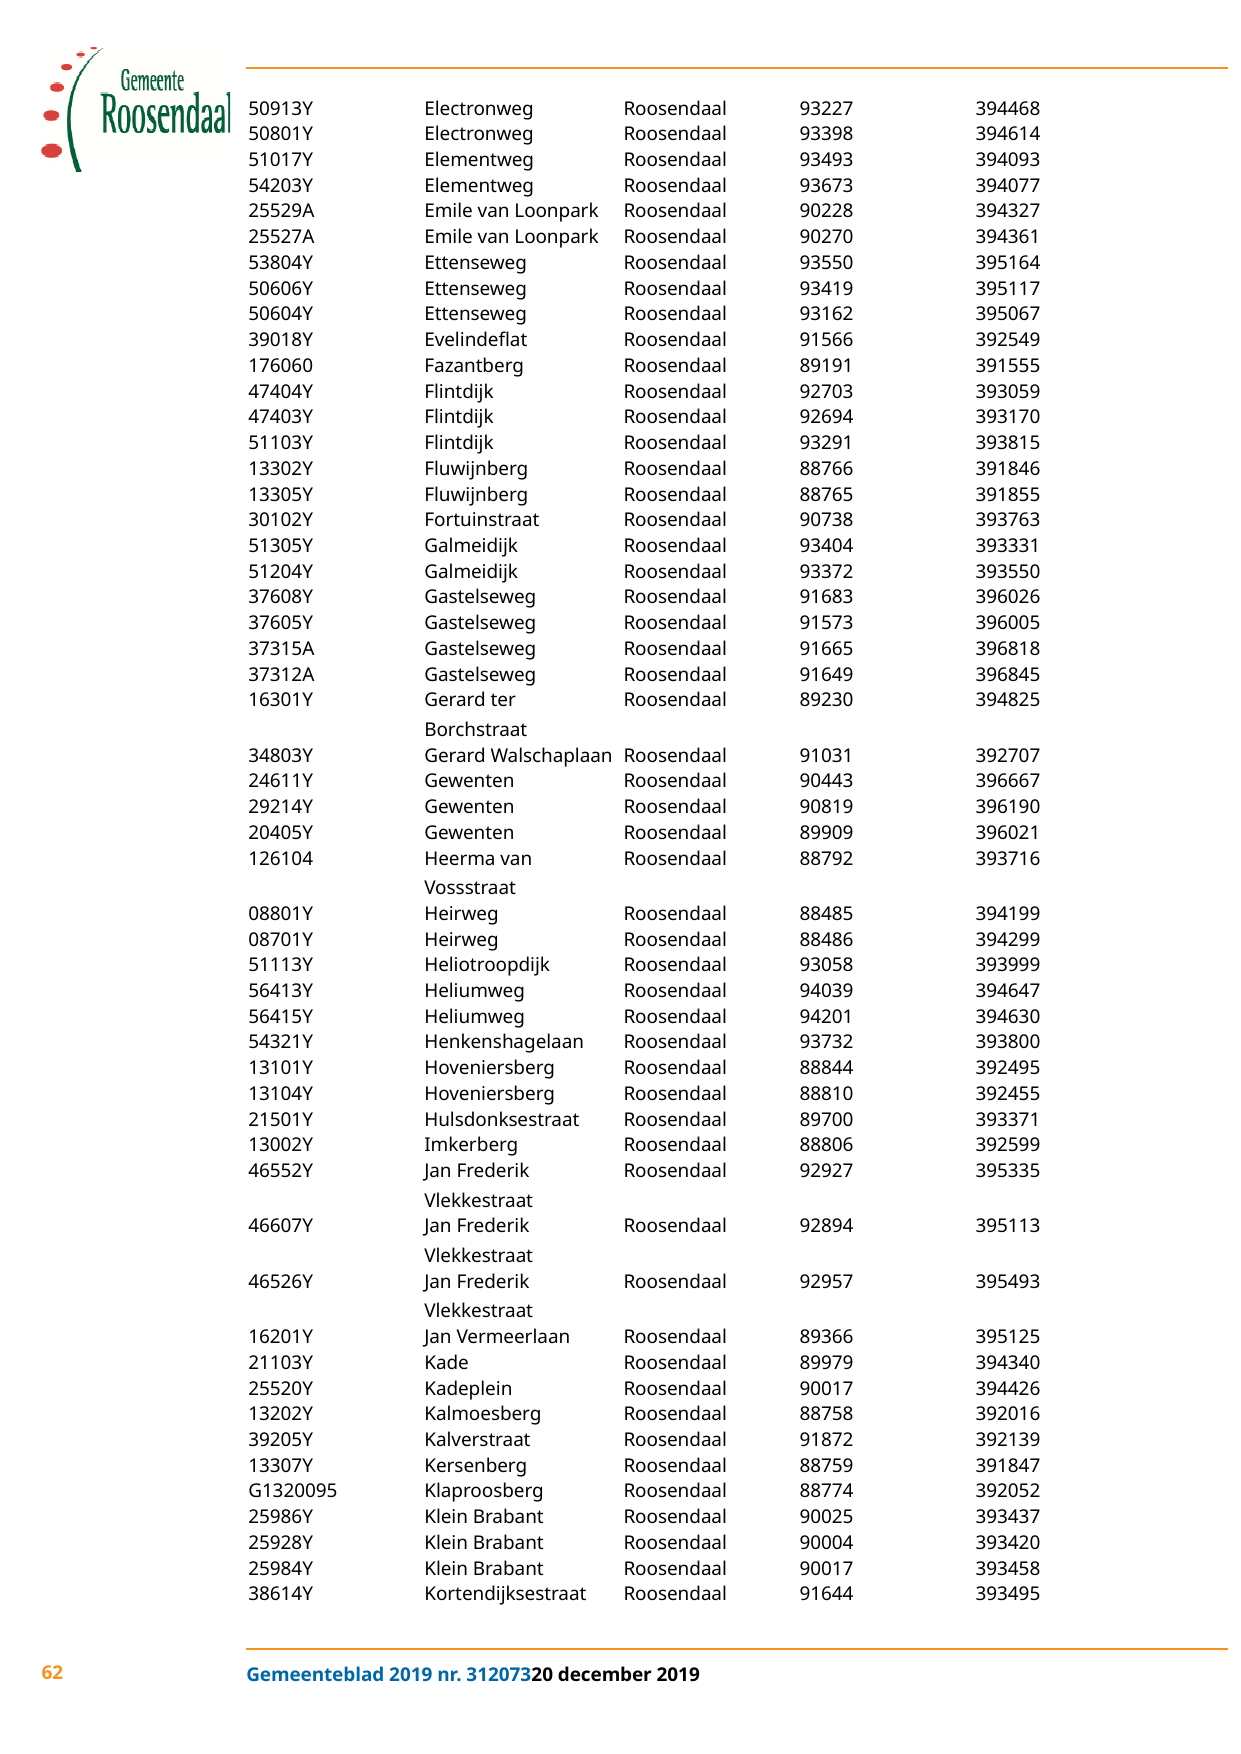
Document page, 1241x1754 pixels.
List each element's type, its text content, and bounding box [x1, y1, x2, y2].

table_cell 394361 [975, 224, 1152, 249]
table_cell 50606Y [248, 275, 424, 301]
table_cell 396667 [975, 768, 1152, 793]
table_cell Roosendaal [623, 301, 799, 326]
table_cell Roosendaal [623, 1529, 799, 1555]
table_cell 392599 [975, 1132, 1152, 1157]
table_cell 394426 [975, 1375, 1152, 1401]
table_cell 37605Y [248, 609, 424, 635]
table_cell 20405Y [248, 819, 424, 845]
table_cell Roosendaal [623, 198, 799, 223]
table_cell Roosendaal [623, 558, 799, 584]
table_cell Roosendaal [623, 506, 799, 532]
table_cell 393059 [975, 378, 1152, 403]
table_cell Roosendaal [623, 1055, 799, 1080]
table_cell Roosendaal [623, 481, 799, 506]
table_cell Heerma van Vossstraat [424, 845, 623, 900]
table_cell 391846 [975, 455, 1152, 481]
table_cell 93058 [799, 952, 975, 977]
table_cell Emile van Loonpark [424, 198, 623, 223]
table_cell 92703 [799, 378, 975, 403]
table_cell Jan Frederik Vlekkestraat [424, 1158, 623, 1213]
table_cell Roosendaal [623, 1029, 799, 1054]
table_cell 88759 [799, 1452, 975, 1478]
table_cell 46552Y [248, 1158, 424, 1213]
table_cell Roosendaal [623, 1213, 799, 1268]
table_cell 54321Y [248, 1029, 424, 1054]
table_cell G1320095 [248, 1478, 424, 1503]
table_cell 50604Y [248, 301, 424, 326]
table_cell 88810 [799, 1080, 975, 1106]
table_cell 13302Y [248, 455, 424, 481]
table_cell Gerard ter Borchstraat [424, 687, 623, 742]
table_cell Gerard Walschaplaan [424, 742, 623, 768]
table_cell Henkenshagelaan [424, 1029, 623, 1054]
table_cell Electronweg [424, 95, 623, 121]
table_cell 393170 [975, 404, 1152, 429]
table_cell 92894 [799, 1213, 975, 1268]
table_cell 25986Y [248, 1504, 424, 1529]
table_cell Kadeplein [424, 1375, 623, 1401]
table_cell Roosendaal [623, 687, 799, 742]
table_cell Roosendaal [623, 275, 799, 301]
table_cell Heliumweg [424, 1003, 623, 1029]
table_cell 395164 [975, 249, 1152, 275]
table_cell 392139 [975, 1426, 1152, 1452]
table_cell 393815 [975, 429, 1152, 455]
table_cell 93493 [799, 146, 975, 172]
table_cell 92957 [799, 1268, 975, 1323]
table_cell 50801Y [248, 121, 424, 146]
table_cell 393437 [975, 1504, 1152, 1529]
table_cell 90228 [799, 198, 975, 223]
table_cell 396005 [975, 609, 1152, 635]
table_cell Elementweg [424, 172, 623, 198]
table_cell Roosendaal [623, 1555, 799, 1581]
table_cell 21103Y [248, 1349, 424, 1375]
table_cell 90270 [799, 224, 975, 249]
table_cell 50913Y [248, 95, 424, 121]
table_cell 395335 [975, 1158, 1152, 1213]
table_cell 393763 [975, 506, 1152, 532]
table_cell 88844 [799, 1055, 975, 1080]
table_cell 393371 [975, 1106, 1152, 1132]
table_cell Roosendaal [623, 1375, 799, 1401]
picture [41, 47, 231, 172]
table_cell 37315A [248, 635, 424, 661]
table_cell Kortendijksestraat [424, 1581, 623, 1606]
table_cell Roosendaal [623, 1268, 799, 1323]
table_cell 395493 [975, 1268, 1152, 1323]
table_cell 25928Y [248, 1529, 424, 1555]
table_cell 394093 [975, 146, 1152, 172]
table_cell Fluwijnberg [424, 481, 623, 506]
table_cell 396845 [975, 661, 1152, 687]
table_cell Heirweg [424, 900, 623, 926]
table_cell Roosendaal [623, 1349, 799, 1375]
table_cell 393800 [975, 1029, 1152, 1054]
table_cell 90443 [799, 768, 975, 793]
table_cell 90004 [799, 1529, 975, 1555]
table_cell 91665 [799, 635, 975, 661]
table_cell 13307Y [248, 1452, 424, 1478]
table_cell Hulsdonksestraat [424, 1106, 623, 1132]
table_cell Roosendaal [623, 742, 799, 768]
table_cell 13002Y [248, 1132, 424, 1157]
table_cell 39018Y [248, 326, 424, 352]
table_cell 394199 [975, 900, 1152, 926]
table_cell Ettenseweg [424, 275, 623, 301]
table_cell Roosendaal [623, 793, 799, 819]
table_cell 51017Y [248, 146, 424, 172]
table_cell 91649 [799, 661, 975, 687]
table_cell Flintdijk [424, 378, 623, 403]
table_cell 93550 [799, 249, 975, 275]
table_cell 89191 [799, 352, 975, 378]
table_cell Roosendaal [623, 121, 799, 146]
table_cell 396190 [975, 793, 1152, 819]
table_cell 51113Y [248, 952, 424, 977]
table_cell 46607Y [248, 1213, 424, 1268]
table_cell Roosendaal [623, 845, 799, 900]
table_cell Jan Frederik Vlekkestraat [424, 1213, 623, 1268]
table_cell Roosendaal [623, 1478, 799, 1503]
table_cell Roosendaal [623, 1504, 799, 1529]
table_cell Heirweg [424, 926, 623, 952]
table_cell Ettenseweg [424, 249, 623, 275]
table_cell Heliotroopdijk [424, 952, 623, 977]
table_cell 93291 [799, 429, 975, 455]
table_cell 91683 [799, 584, 975, 609]
table_cell 394327 [975, 198, 1152, 223]
table_cell 393331 [975, 532, 1152, 558]
table_cell 89979 [799, 1349, 975, 1375]
table_cell Jan Vermeerlaan [424, 1323, 623, 1349]
table_cell 37608Y [248, 584, 424, 609]
table_cell Gastelseweg [424, 635, 623, 661]
table_cell 393999 [975, 952, 1152, 977]
table_cell Ettenseweg [424, 301, 623, 326]
table_cell 56413Y [248, 977, 424, 1003]
table_cell 88485 [799, 900, 975, 926]
table_cell Roosendaal [623, 1158, 799, 1213]
table_cell 176060 [248, 352, 424, 378]
table_cell 93419 [799, 275, 975, 301]
table_cell Roosendaal [623, 900, 799, 926]
table_cell Roosendaal [623, 378, 799, 403]
table_cell Roosendaal [623, 1452, 799, 1478]
table_cell 88486 [799, 926, 975, 952]
table_cell Roosendaal [623, 326, 799, 352]
table_cell Kalverstraat [424, 1426, 623, 1452]
table_cell 396021 [975, 819, 1152, 845]
table_cell Roosendaal [623, 977, 799, 1003]
table_cell Gastelseweg [424, 661, 623, 687]
table_cell 92694 [799, 404, 975, 429]
table_cell Roosendaal [623, 172, 799, 198]
table_cell Roosendaal [623, 819, 799, 845]
table_cell 126104 [248, 845, 424, 900]
table_cell 90025 [799, 1504, 975, 1529]
table_cell Roosendaal [623, 1106, 799, 1132]
table_cell 51103Y [248, 429, 424, 455]
table_cell Roosendaal [623, 1401, 799, 1426]
table_cell Gewenten [424, 819, 623, 845]
table_cell 395125 [975, 1323, 1152, 1349]
table_cell 91872 [799, 1426, 975, 1452]
table_cell Kalmoesberg [424, 1401, 623, 1426]
table_cell Flintdijk [424, 404, 623, 429]
table_cell 392455 [975, 1080, 1152, 1106]
table_cell 391555 [975, 352, 1152, 378]
table_cell 93162 [799, 301, 975, 326]
table_cell Roosendaal [623, 249, 799, 275]
table_cell 393420 [975, 1529, 1152, 1555]
table_cell Flintdijk [424, 429, 623, 455]
table_cell 47403Y [248, 404, 424, 429]
table_cell 34803Y [248, 742, 424, 768]
table_cell Gewenten [424, 768, 623, 793]
table_cell 93398 [799, 121, 975, 146]
table_cell Klein Brabant [424, 1555, 623, 1581]
table_cell 25984Y [248, 1555, 424, 1581]
table_cell 93227 [799, 95, 975, 121]
table_cell Hoveniersberg [424, 1080, 623, 1106]
table_cell 46526Y [248, 1268, 424, 1323]
table_cell 392549 [975, 326, 1152, 352]
table_cell 29214Y [248, 793, 424, 819]
table_cell 93372 [799, 558, 975, 584]
table_cell 396026 [975, 584, 1152, 609]
table_cell Fazantberg [424, 352, 623, 378]
table_cell 394077 [975, 172, 1152, 198]
table_cell Roosendaal [623, 1426, 799, 1452]
table_cell Galmeidijk [424, 532, 623, 558]
table_cell Heliumweg [424, 977, 623, 1003]
table_cell 51305Y [248, 532, 424, 558]
table_cell Roosendaal [623, 352, 799, 378]
table_cell Roosendaal [623, 1132, 799, 1157]
table_cell 395113 [975, 1213, 1152, 1268]
table_cell 395117 [975, 275, 1152, 301]
table_cell Roosendaal [623, 1080, 799, 1106]
table_cell 47404Y [248, 378, 424, 403]
table_cell 91031 [799, 742, 975, 768]
table_cell 90017 [799, 1375, 975, 1401]
table_cell Roosendaal [623, 224, 799, 249]
table_cell 51204Y [248, 558, 424, 584]
table_cell 25520Y [248, 1375, 424, 1401]
table_cell 89366 [799, 1323, 975, 1349]
table_cell 396818 [975, 635, 1152, 661]
table_cell Roosendaal [623, 635, 799, 661]
table_cell 393495 [975, 1581, 1152, 1606]
table_cell Roosendaal [623, 95, 799, 121]
table_cell Roosendaal [623, 584, 799, 609]
table_cell Roosendaal [623, 1323, 799, 1349]
table_cell Kersenberg [424, 1452, 623, 1478]
table_cell 94039 [799, 977, 975, 1003]
table_cell 88774 [799, 1478, 975, 1503]
table_cell 90017 [799, 1555, 975, 1581]
table_cell Klein Brabant [424, 1529, 623, 1555]
table_cell 391847 [975, 1452, 1152, 1478]
table_cell 91644 [799, 1581, 975, 1606]
table_cell 38614Y [248, 1581, 424, 1606]
table_cell Hoveniersberg [424, 1055, 623, 1080]
table_cell 392495 [975, 1055, 1152, 1080]
table_cell Fortuinstraat [424, 506, 623, 532]
table_cell 93404 [799, 532, 975, 558]
table_cell 13104Y [248, 1080, 424, 1106]
table_cell Roosendaal [623, 146, 799, 172]
table_cell Emile van Loonpark [424, 224, 623, 249]
table_cell Roosendaal [623, 455, 799, 481]
table_cell 08701Y [248, 926, 424, 952]
table_cell 54203Y [248, 172, 424, 198]
table_cell 16201Y [248, 1323, 424, 1349]
table_cell 08801Y [248, 900, 424, 926]
table_cell 392707 [975, 742, 1152, 768]
table_cell 91573 [799, 609, 975, 635]
table_cell Kade [424, 1349, 623, 1375]
table_cell 89909 [799, 819, 975, 845]
table_cell Klein Brabant [424, 1504, 623, 1529]
table_cell Roosendaal [623, 661, 799, 687]
table_cell 391855 [975, 481, 1152, 506]
table_cell 394647 [975, 977, 1152, 1003]
table_cell Electronweg [424, 121, 623, 146]
table_cell 394825 [975, 687, 1152, 742]
table_cell 13202Y [248, 1401, 424, 1426]
table_cell Roosendaal [623, 404, 799, 429]
table_cell Jan Frederik Vlekkestraat [424, 1268, 623, 1323]
table_cell 393458 [975, 1555, 1152, 1581]
table_cell 90738 [799, 506, 975, 532]
table_cell 24611Y [248, 768, 424, 793]
table_cell Gastelseweg [424, 584, 623, 609]
table_cell Roosendaal [623, 926, 799, 952]
table_cell 394468 [975, 95, 1152, 121]
table_cell 394340 [975, 1349, 1152, 1375]
table_cell 13101Y [248, 1055, 424, 1080]
table_cell 39205Y [248, 1426, 424, 1452]
table_cell 88766 [799, 455, 975, 481]
table_cell 94201 [799, 1003, 975, 1029]
table_cell Roosendaal [623, 532, 799, 558]
table_cell 30102Y [248, 506, 424, 532]
table_cell Imkerberg [424, 1132, 623, 1157]
table_cell 93732 [799, 1029, 975, 1054]
table_cell 88758 [799, 1401, 975, 1426]
table_cell 88792 [799, 845, 975, 900]
table_cell 394299 [975, 926, 1152, 952]
table_cell 25527A [248, 224, 424, 249]
table_cell 88765 [799, 481, 975, 506]
table_cell 89700 [799, 1106, 975, 1132]
table_cell 90819 [799, 793, 975, 819]
table_cell 92927 [799, 1158, 975, 1213]
table_cell Roosendaal [623, 1581, 799, 1606]
table_cell 393550 [975, 558, 1152, 584]
table_cell Roosendaal [623, 429, 799, 455]
table_cell 88806 [799, 1132, 975, 1157]
table_cell Roosendaal [623, 768, 799, 793]
table_cell 91566 [799, 326, 975, 352]
table_cell Evelindeflat [424, 326, 623, 352]
table_cell 395067 [975, 301, 1152, 326]
table_cell 13305Y [248, 481, 424, 506]
table_cell 93673 [799, 172, 975, 198]
table_cell Galmeidijk [424, 558, 623, 584]
table_cell 16301Y [248, 687, 424, 742]
table_cell Roosendaal [623, 952, 799, 977]
table_cell 53804Y [248, 249, 424, 275]
table_cell Elementweg [424, 146, 623, 172]
table_cell Roosendaal [623, 1003, 799, 1029]
table_cell 89230 [799, 687, 975, 742]
table_cell 394614 [975, 121, 1152, 146]
table_cell 37312A [248, 661, 424, 687]
table_cell Gewenten [424, 793, 623, 819]
table_cell Roosendaal [623, 609, 799, 635]
table_cell 394630 [975, 1003, 1152, 1029]
table_cell 56415Y [248, 1003, 424, 1029]
table_cell 392052 [975, 1478, 1152, 1503]
table_cell Fluwijnberg [424, 455, 623, 481]
table_cell Klaproosberg [424, 1478, 623, 1503]
table_cell Gastelseweg [424, 609, 623, 635]
table_cell 25529A [248, 198, 424, 223]
table_cell 21501Y [248, 1106, 424, 1132]
table_cell 393716 [975, 845, 1152, 900]
table_cell 392016 [975, 1401, 1152, 1426]
